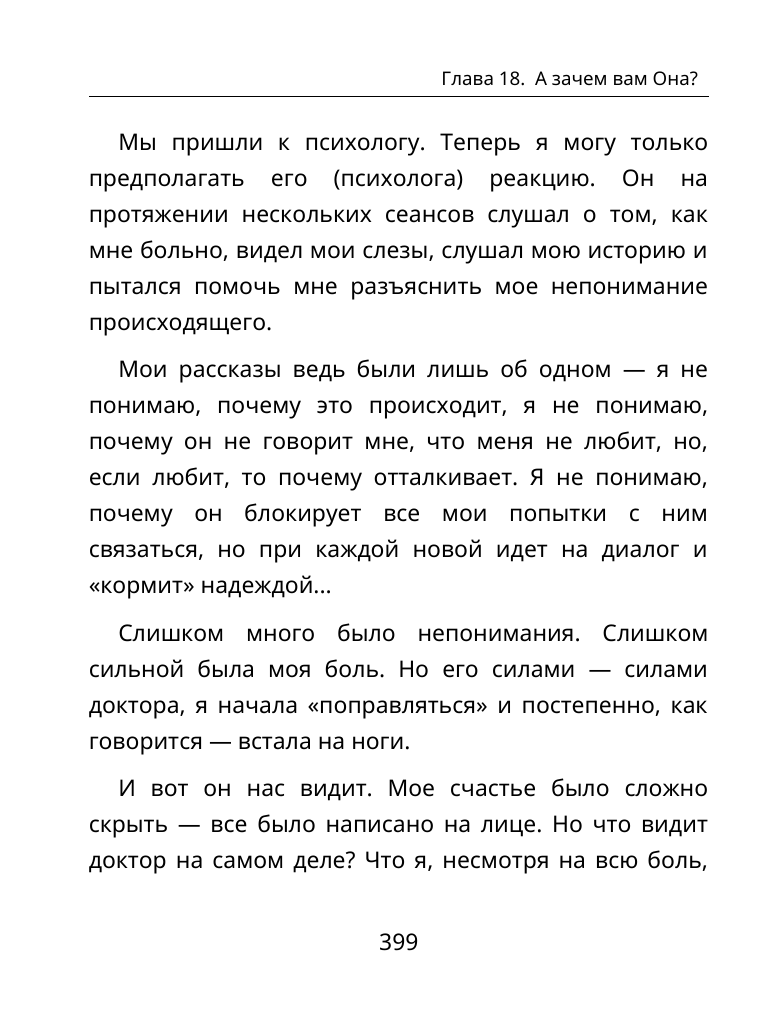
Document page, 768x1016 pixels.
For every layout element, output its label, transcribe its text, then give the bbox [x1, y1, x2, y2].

text И вот он нас видит. Мое счастье было сложно скрыть — все было написано на лице. Но что видит доктор на самом деле? Что я, несмотря на всю боль, [88, 772, 709, 875]
text Мои рассказы ведь были лишь об одном — я не понимаю, почему это происходит, я не понимаю, почему он не говорит мне, что меня не любит, но, если любит, то почему отталкивает. Я не понимаю, почему он блокирует все мои попытки с ним связаться, но при каждой новой идет на диалог и «кормит» надеждой... [88, 353, 709, 600]
text Слишком много было непонимания. Слишком сильной была моя боль. Но его силами — силами доктора, я начала «поправляться» и постепенно, как говорится — встала на ноги. [88, 617, 709, 756]
text Мы пришли к психологу. Теперь я могу только предполагать его (психолога) реакцию. Он на протяжении нескольких сеансов слушал о том, как мне больно, видел мои слезы, слушал мою историю и пытался помочь мне разъяснить мое непонимание происходящего. [88, 126, 709, 337]
